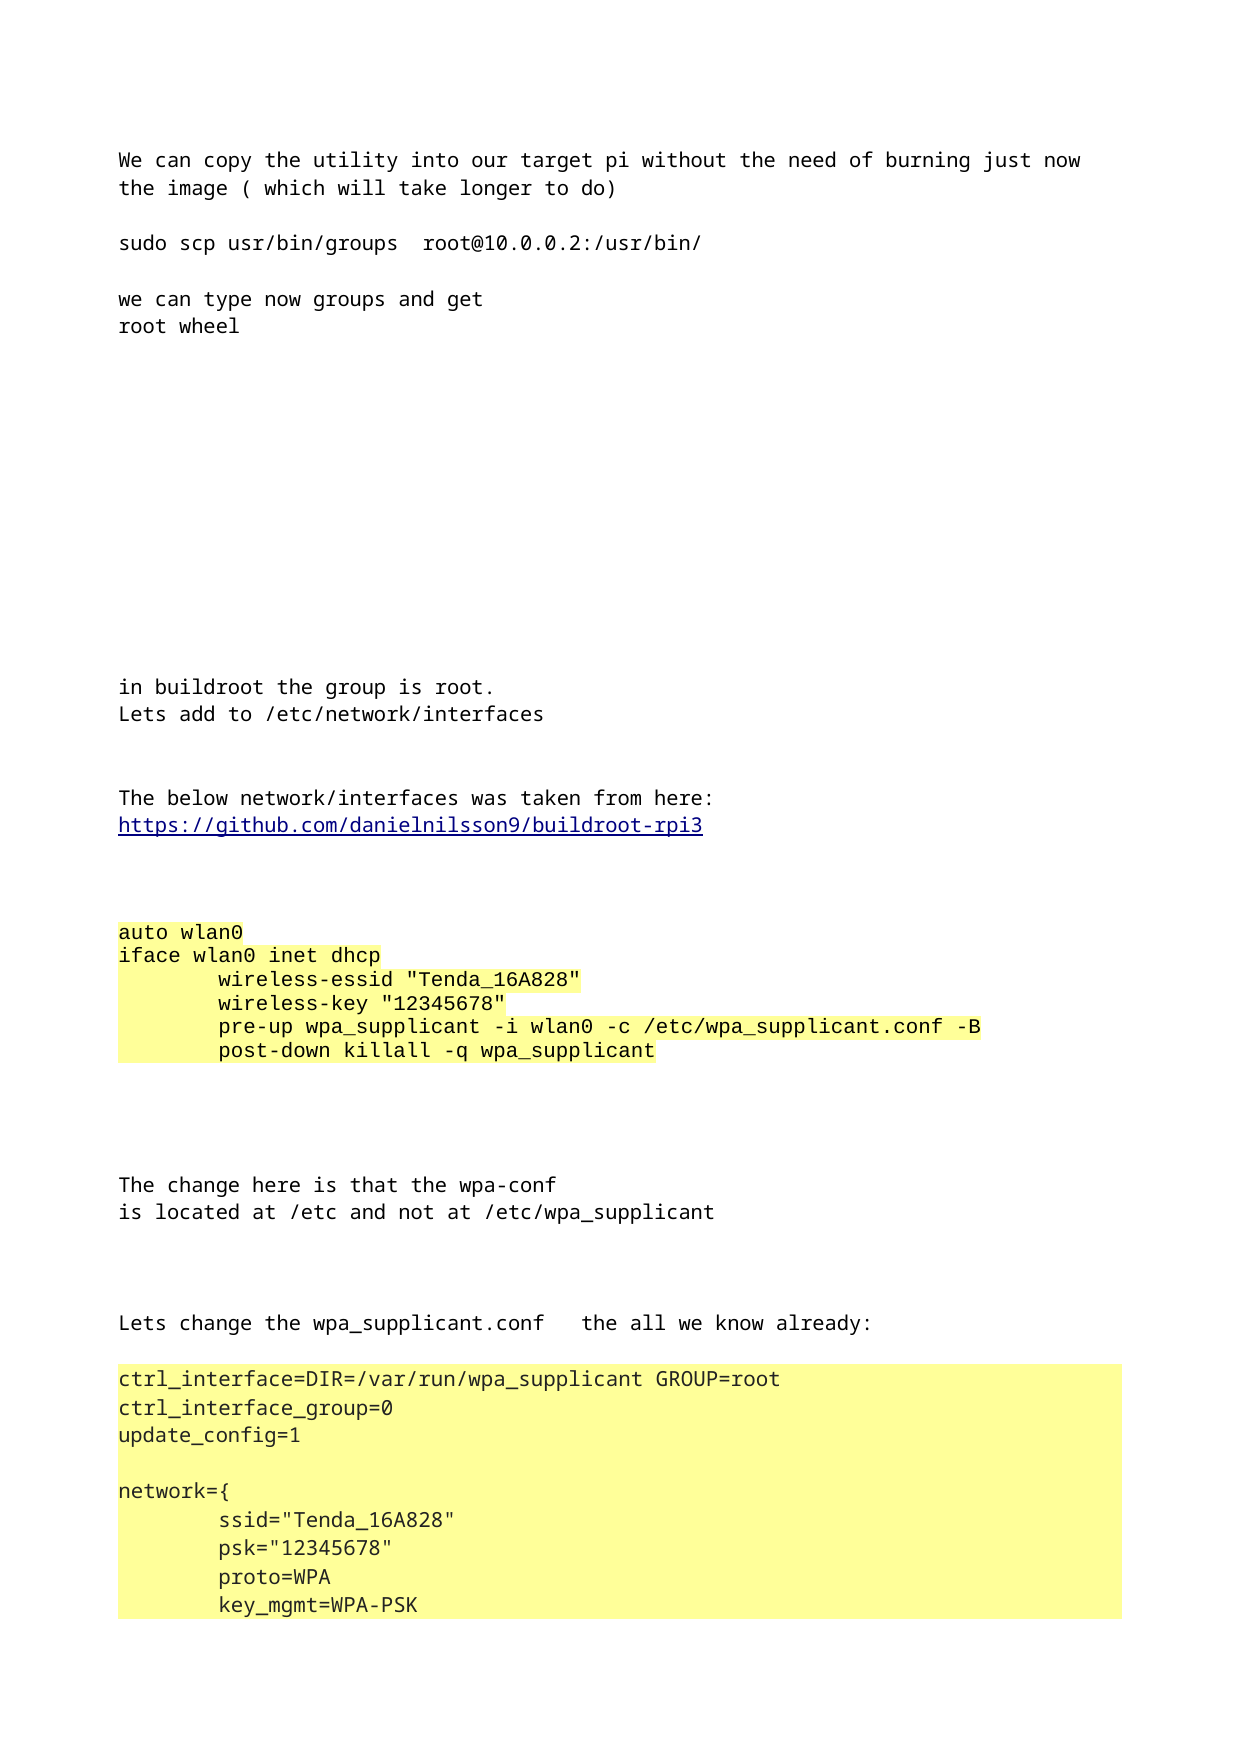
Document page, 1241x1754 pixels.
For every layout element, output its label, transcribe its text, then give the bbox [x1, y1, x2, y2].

text Lets change the wpa_supplicant.conf the all we know already: [118, 1309, 1122, 1337]
text ctrl_interface=DIR=/var/run/wpa_supplicant GROUP=root [118, 1364, 1122, 1393]
text The change here is that the wpa-conf [118, 1170, 1122, 1198]
text wireless-essid "Tenda_16A828" [118, 969, 1122, 993]
text iface wlan0 inet dhcp [118, 945, 1122, 969]
text we can type now groups and get [118, 284, 1122, 312]
text wireless-key "12345678" [118, 993, 1122, 1016]
text auto wlan0 [118, 922, 1122, 945]
text Lets add to /etc/network/interfaces [118, 700, 1122, 728]
text https://github.com/danielnilsson9/buildroot-rpi3 [118, 811, 1122, 838]
text psk="12345678" [118, 1533, 1122, 1562]
text key_mgmt=WPA-PSK [118, 1590, 1122, 1619]
text sudo scp usr/bin/groups root@10.0.0.2:/usr/bin/ [118, 229, 1122, 257]
text network={ [118, 1477, 1122, 1505]
text update_config=1 [118, 1421, 1122, 1449]
text is located at /etc and not at /etc/wpa_supplicant [118, 1198, 1122, 1226]
text root wheel [118, 312, 1122, 340]
text proto=WPA [118, 1562, 1122, 1590]
text post-down killall -q wpa_supplicant [118, 1040, 1122, 1063]
text in buildroot the group is root. [118, 672, 1122, 700]
text ssid="Tenda_16A828" [118, 1505, 1122, 1533]
text The below network/interfaces was taken from here: [118, 783, 1122, 811]
text pre-up wpa_supplicant -i wlan0 -c /etc/wpa_supplicant.conf -B [118, 1016, 1122, 1040]
text We can copy the utility into our target pi without the need of burning just now the image ( which will take longer to do) [118, 146, 1122, 201]
text ctrl_interface_group=0 [118, 1393, 1122, 1421]
